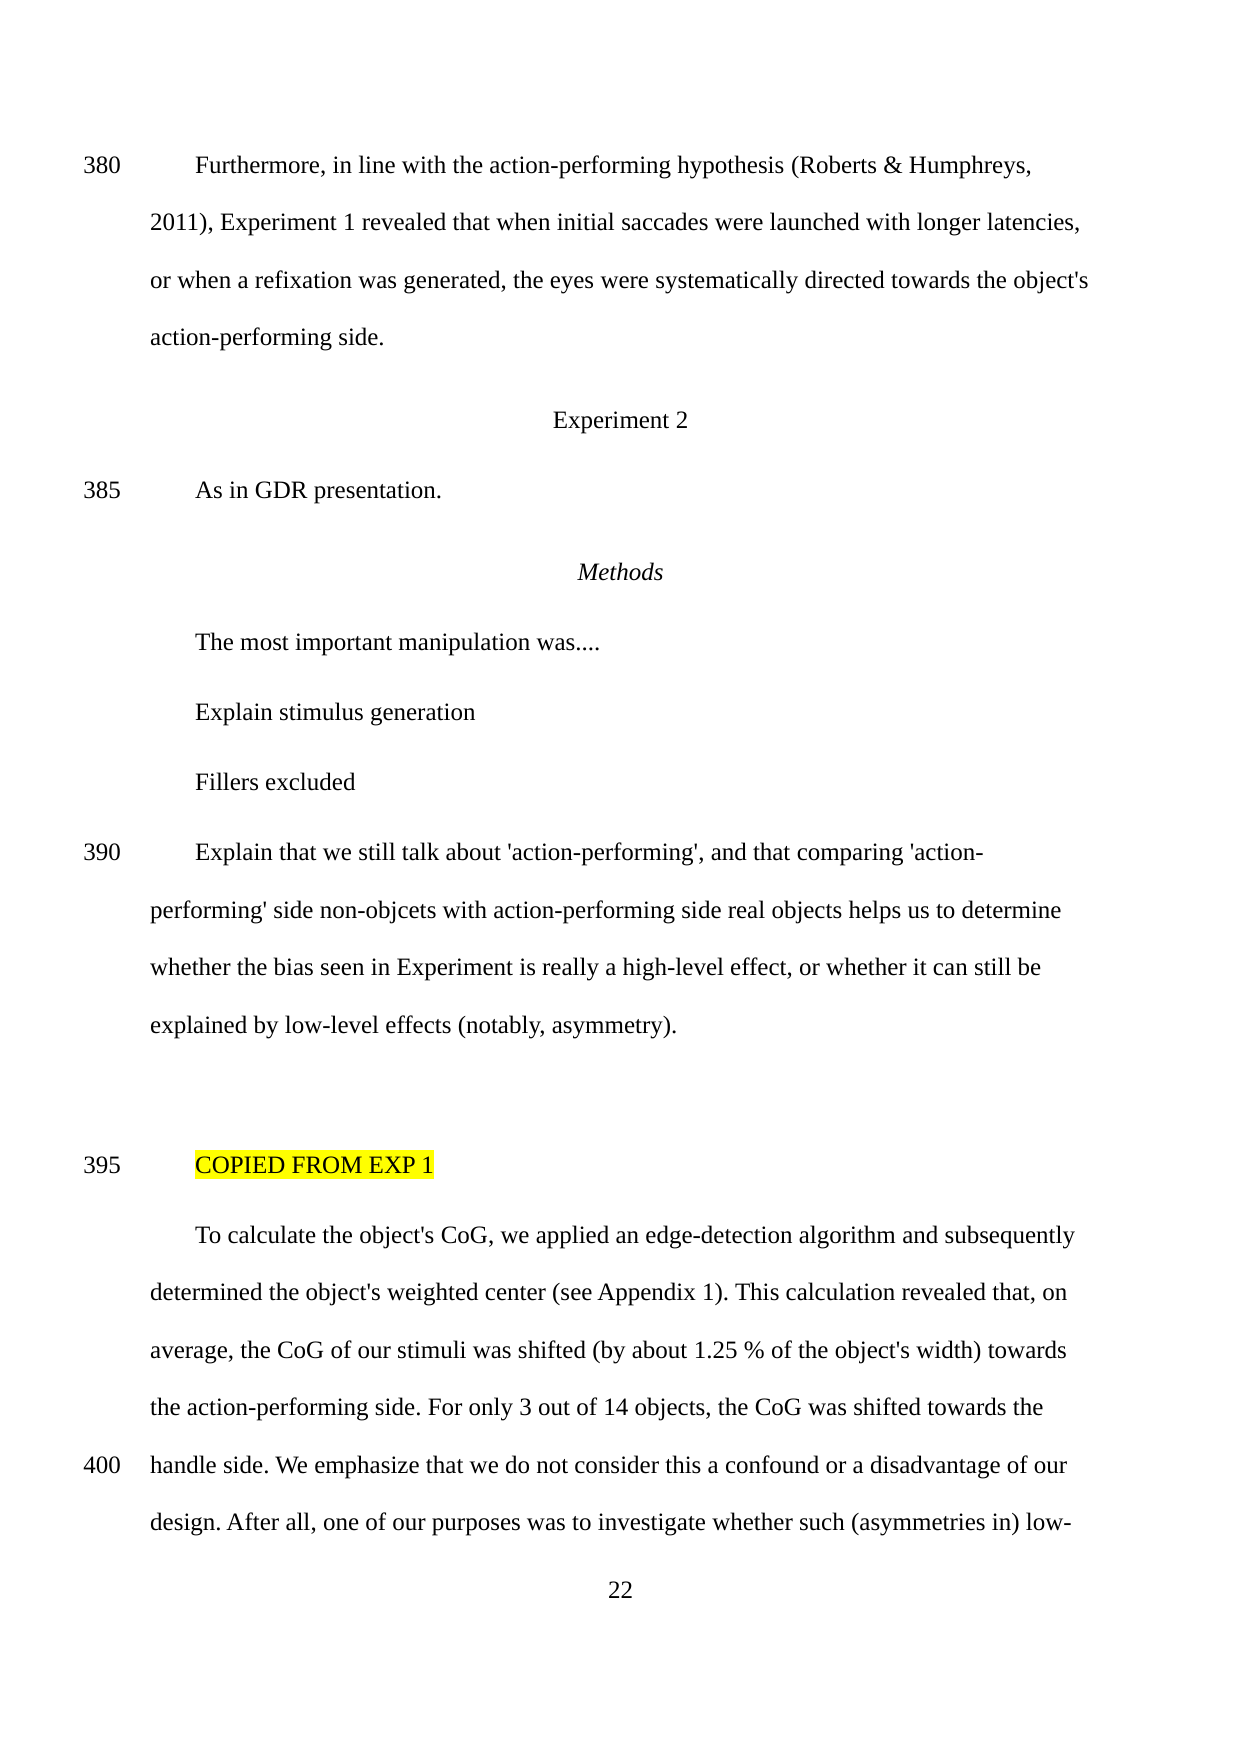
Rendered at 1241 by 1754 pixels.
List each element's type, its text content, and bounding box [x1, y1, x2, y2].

text The most important manipulation was.... [150, 627, 1091, 656]
text Explain that we still talk about 'action-performing', and that comparing 'action-performing' side non-objcets with action-performing side real objects helps us to determine whether the bias seen in Experiment is really a high-level effect, or whether it can still be explained by low-level effects (notably, asymmetry). [150, 837, 1091, 1039]
text Fillers excluded [150, 767, 1091, 796]
text As in GDR presentation. [150, 475, 1091, 504]
subtitle Furthermore, in line with the action-performing hypothesis (Roberts & Humphreys, 2011), Experiment 1 revealed that when initial saccades were launched with longer latencies, or when a refixation was generated, the eyes were systematically directed towards the object's action-performing side. [150, 150, 1091, 351]
text COPIED FROM EXP 1 [150, 1150, 1091, 1179]
subtitle Experiment 2 [150, 405, 1091, 434]
text Explain stimulus generation [150, 697, 1091, 726]
text To calculate the object's CoG, we applied an edge-detection algorithm and subsequently determined the object's weighted center (see Appendix 1). This calculation revealed that, on average, the CoG of our stimuli was shifted (by about 1.25 % of the object's width) towards the action-performing side. For only 3 out of 14 objects, the CoG was shifted towards the handle side. We emphasize that we do not consider this a confound or a disadvantage of our design. After all, one of our purposes was to investigate whether such (asymmetries in) low- [150, 1220, 1091, 1536]
subtitle Methods [150, 557, 1091, 586]
